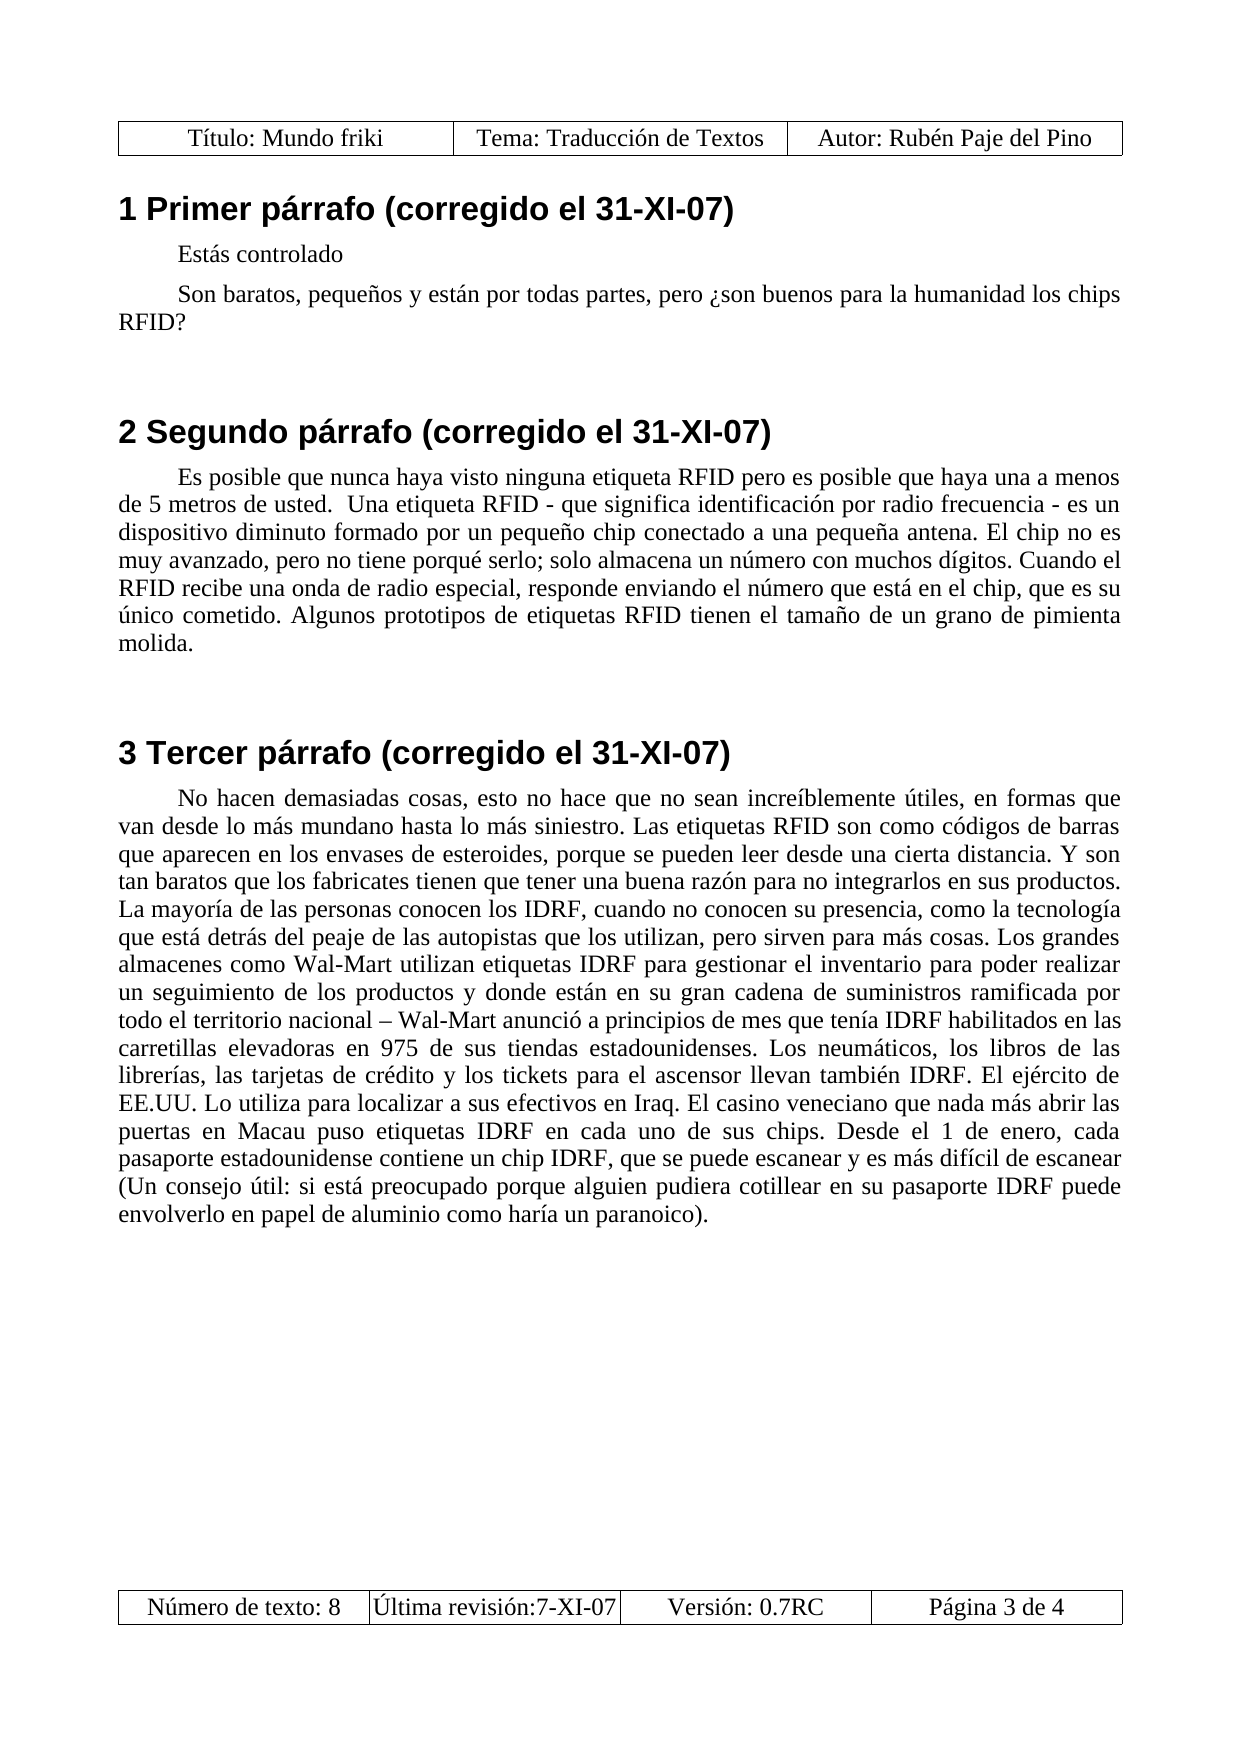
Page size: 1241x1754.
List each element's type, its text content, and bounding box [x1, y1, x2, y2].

subtitle 3 Tercer párrafo (corregido el 31-XI-07) [118, 734, 1122, 772]
text No hacen demasiadas cosas, esto no hace que no sean increíblemente útiles, en formas que van desde lo más mundano hasta lo más siniestro. Las etiquetas RFID son como códigos de barras que aparecen en los envases de esteroides, porque se pueden leer desde una cierta distancia. Y son tan baratos que los fabricates tienen que tener una buena razón para no integrarlos en sus productos. La mayoría de las personas conocen los IDRF, cuando no conocen su presencia, como la tecnología que está detrás del peaje de las autopistas que los utilizan, pero sirven para más cosas. Los grandes almacenes como Wal-Mart utilizan etiquetas IDRF para gestionar el inventario para poder realizar un seguimiento de los productos y donde están en su gran cadena de suministros ramificada por todo el territorio nacional – Wal-Mart anunció a principios de mes que tenía IDRF habilitados en las carretillas elevadoras en 975 de sus tiendas estadounidenses. Los neumáticos, los libros de las librerías, las tarjetas de crédito y los tickets para el ascensor llevan también IDRF. El ejército de EE.UU. Lo utiliza para localizar a sus efectivos en Iraq. El casino veneciano que nada más abrir las puertas en Macau puso etiquetas IDRF en cada uno de sus chips. Desde el 1 de enero, cada pasaporte estadounidense contiene un chip IDRF, que se puede escanear y es más difícil de escanear (Un consejo útil: si está preocupado porque alguien pudiera cotillear en su pasaporte IDRF puede envolverlo en papel de aluminio como haría un paranoico). [118, 784, 1122, 1228]
text Estás controlado [118, 240, 1122, 267]
text Son baratos, pequeños y están por todas partes, pero ¿son buenos para la humanidad los chips RFID? [118, 280, 1122, 335]
subtitle 2 Segundo párrafo (corregido el 31-XI-07) [118, 413, 1122, 450]
text Es posible que nunca haya visto ninguna etiqueta RFID pero es posible que haya una a menos de 5 metros de usted. Una etiqueta RFID - que significa identificación por radio frecuencia - es un dispositivo diminuto formado por un pequeño chip conectado a una pequeña antena. El chip no es muy avanzado, pero no tiene porqué serlo; solo almacena un número con muchos dígitos. Cuando el RFID recibe una onda de radio especial, responde enviando el número que está en el chip, que es su único cometido. Algunos prototipos de etiquetas RFID tienen el tamaño de un grano de pimienta molida. [118, 463, 1122, 657]
subtitle 1 Primer párrafo (corregido el 31-XI-07) [118, 190, 1122, 227]
